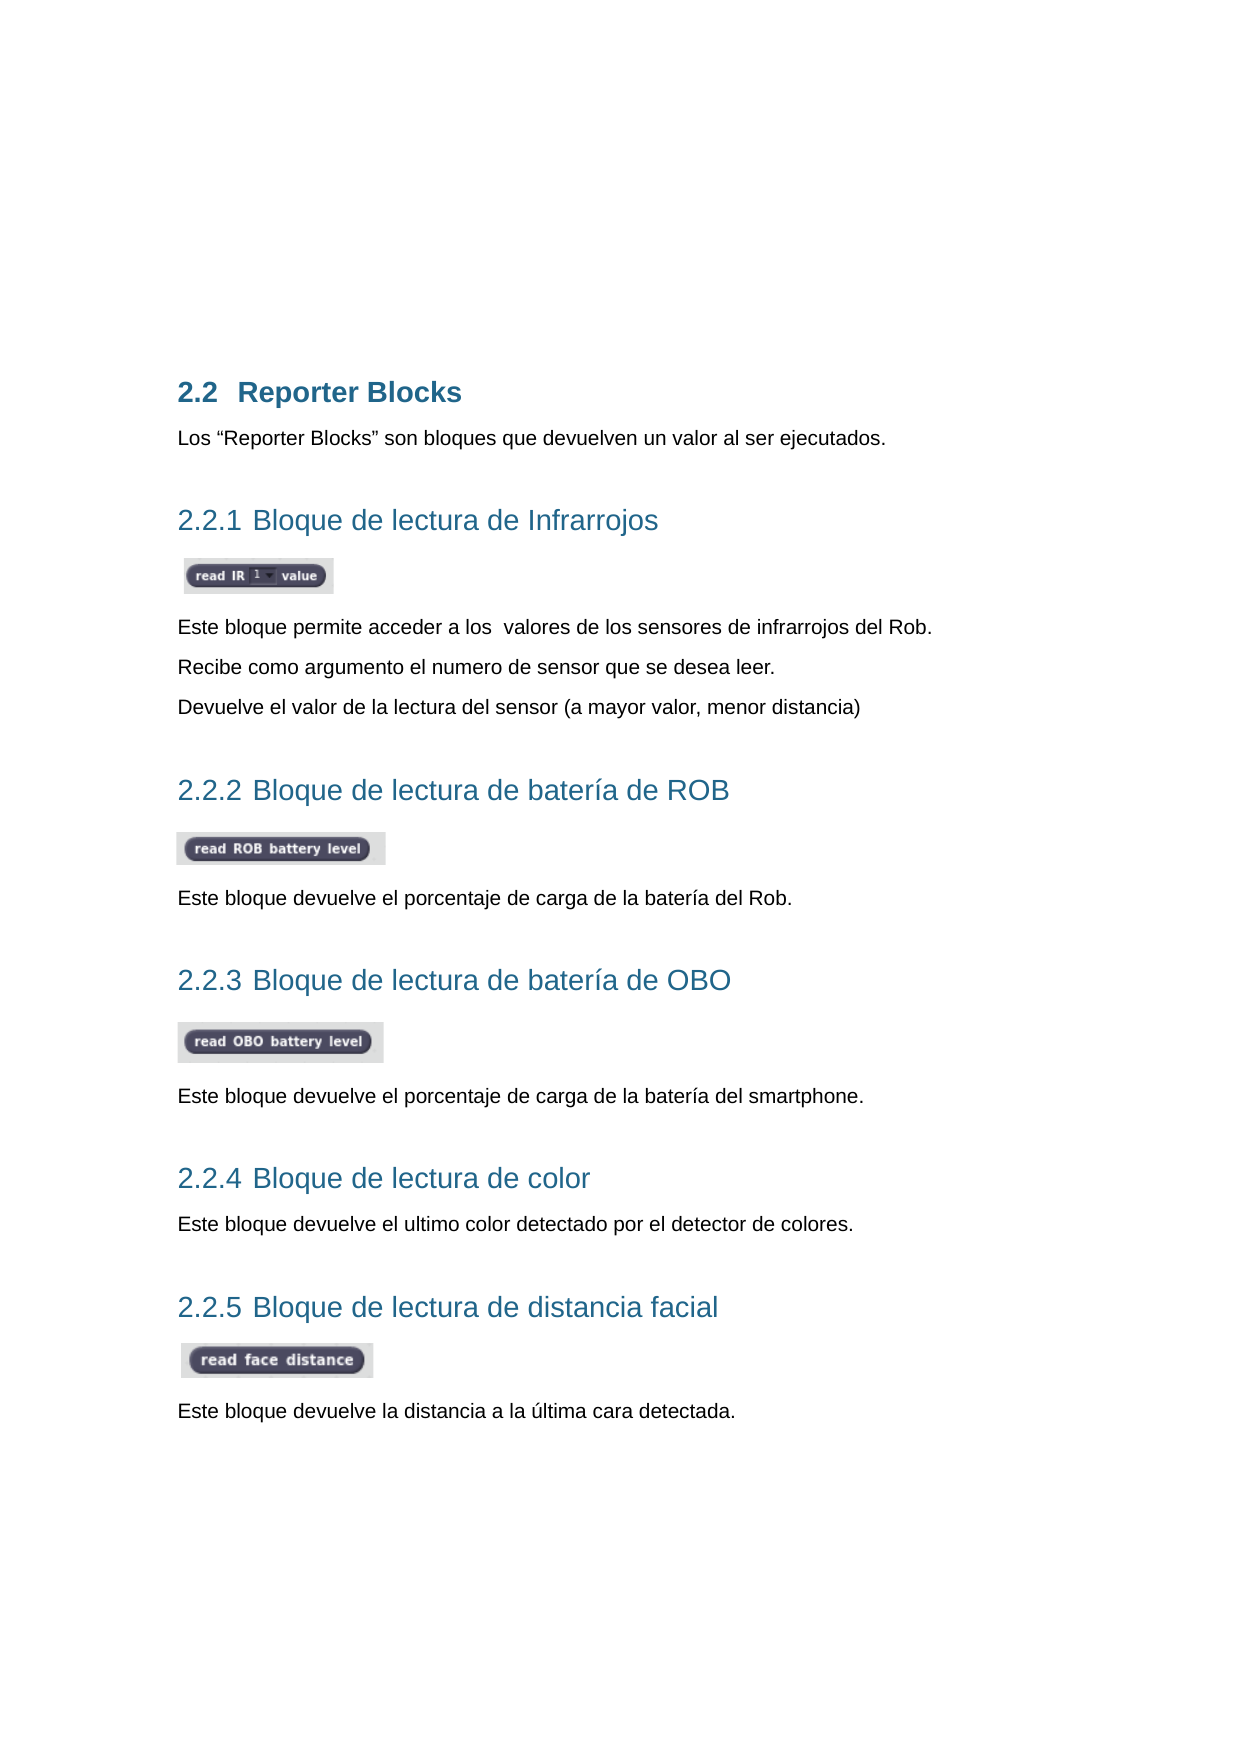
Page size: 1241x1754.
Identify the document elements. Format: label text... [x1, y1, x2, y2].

subtitle Bloque de lectura de batería de ROB [177, 772, 1063, 806]
picture [177, 1022, 384, 1063]
text Los “Reporter Blocks” son bloques que devuelven un valor al ser ejecutados. [177, 426, 1063, 450]
text Este bloque devuelve el ultimo color detectado por el detector de colores. [177, 1212, 1063, 1236]
text Este bloque devuelve la distancia a la última cara detectada. [177, 1341, 1063, 1423]
subtitle Reporter Blocks [177, 375, 1063, 408]
subtitle Bloque de lectura de batería de OBO [177, 963, 1063, 997]
text Este bloque devuelve el porcentaje de carga de la batería del smartphone. [177, 1014, 1063, 1108]
text Este bloque devuelve el porcentaje de carga de la batería del Rob. [177, 823, 1063, 909]
subtitle Bloque de lectura de distancia facial [177, 1290, 1063, 1323]
picture [181, 1343, 374, 1378]
text Devuelve el valor de la lectura del sensor (a mayor valor, menor distancia) [177, 695, 1063, 719]
picture [176, 832, 386, 865]
text Este bloque permite acceder a los valores de los sensores de infrarrojos del Rob. [177, 554, 1063, 639]
text Recibe como argumento el numero de sensor que se desea leer. [177, 655, 1063, 679]
subtitle Bloque de lectura de Infrarrojos [177, 503, 1063, 537]
subtitle Bloque de lectura de color [177, 1161, 1063, 1195]
picture [183, 558, 334, 594]
